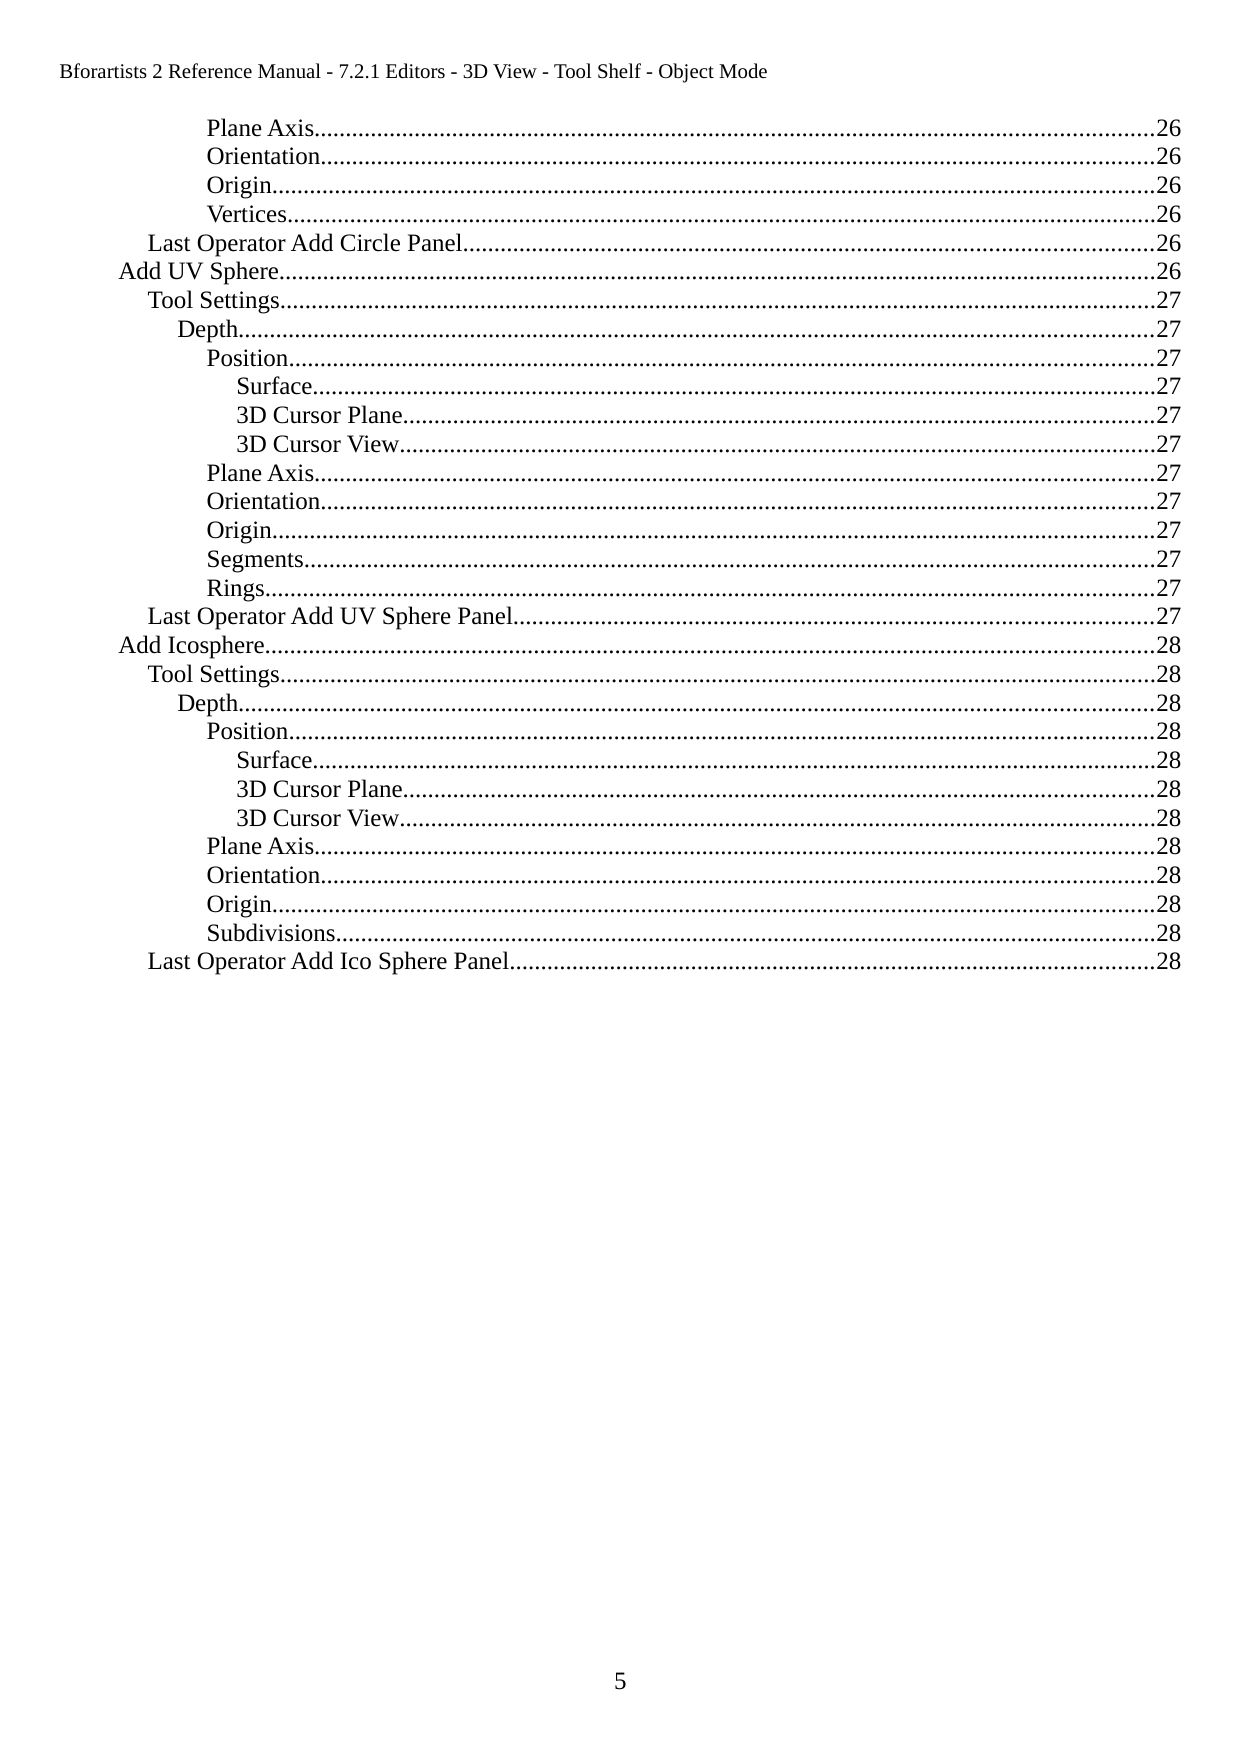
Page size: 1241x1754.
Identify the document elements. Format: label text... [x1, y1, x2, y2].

text Plane Axis 26 [206, 113, 1181, 141]
text Subdivisions 28 [206, 918, 1181, 946]
text Last Operator Add Circle Panel 26 [147, 228, 1181, 256]
text Position 28 [206, 716, 1181, 745]
text Origin 26 [206, 170, 1181, 199]
text Plane Axis 28 [206, 831, 1181, 860]
text Plane Axis 27 [206, 458, 1181, 486]
text Position 27 [206, 343, 1181, 371]
text Depth 28 [177, 688, 1181, 716]
text 3D Cursor View 27 [236, 429, 1181, 458]
text Segments 27 [206, 544, 1181, 573]
text Vertices 26 [206, 199, 1181, 228]
text Surface 27 [236, 371, 1181, 400]
text Origin 27 [206, 515, 1181, 544]
text Last Operator Add UV Sphere Panel 27 [147, 601, 1181, 630]
text Origin 28 [206, 889, 1181, 918]
text 3D Cursor Plane 28 [236, 774, 1181, 803]
text Tool Settings 28 [147, 659, 1181, 688]
text Depth 27 [177, 314, 1181, 343]
text Rings 27 [206, 573, 1181, 601]
text Last Operator Add Ico Sphere Panel 28 [147, 946, 1181, 975]
text 3D Cursor View 28 [236, 803, 1181, 831]
text Add UV Sphere 26 [118, 256, 1181, 285]
text Surface 28 [236, 745, 1181, 774]
text 3D Cursor Plane 27 [236, 400, 1181, 429]
text Tool Settings 27 [147, 285, 1181, 314]
text Orientation 27 [206, 486, 1181, 515]
text Orientation 26 [206, 141, 1181, 170]
text Add Icosphere 28 [118, 630, 1181, 659]
text Orientation 28 [206, 860, 1181, 889]
